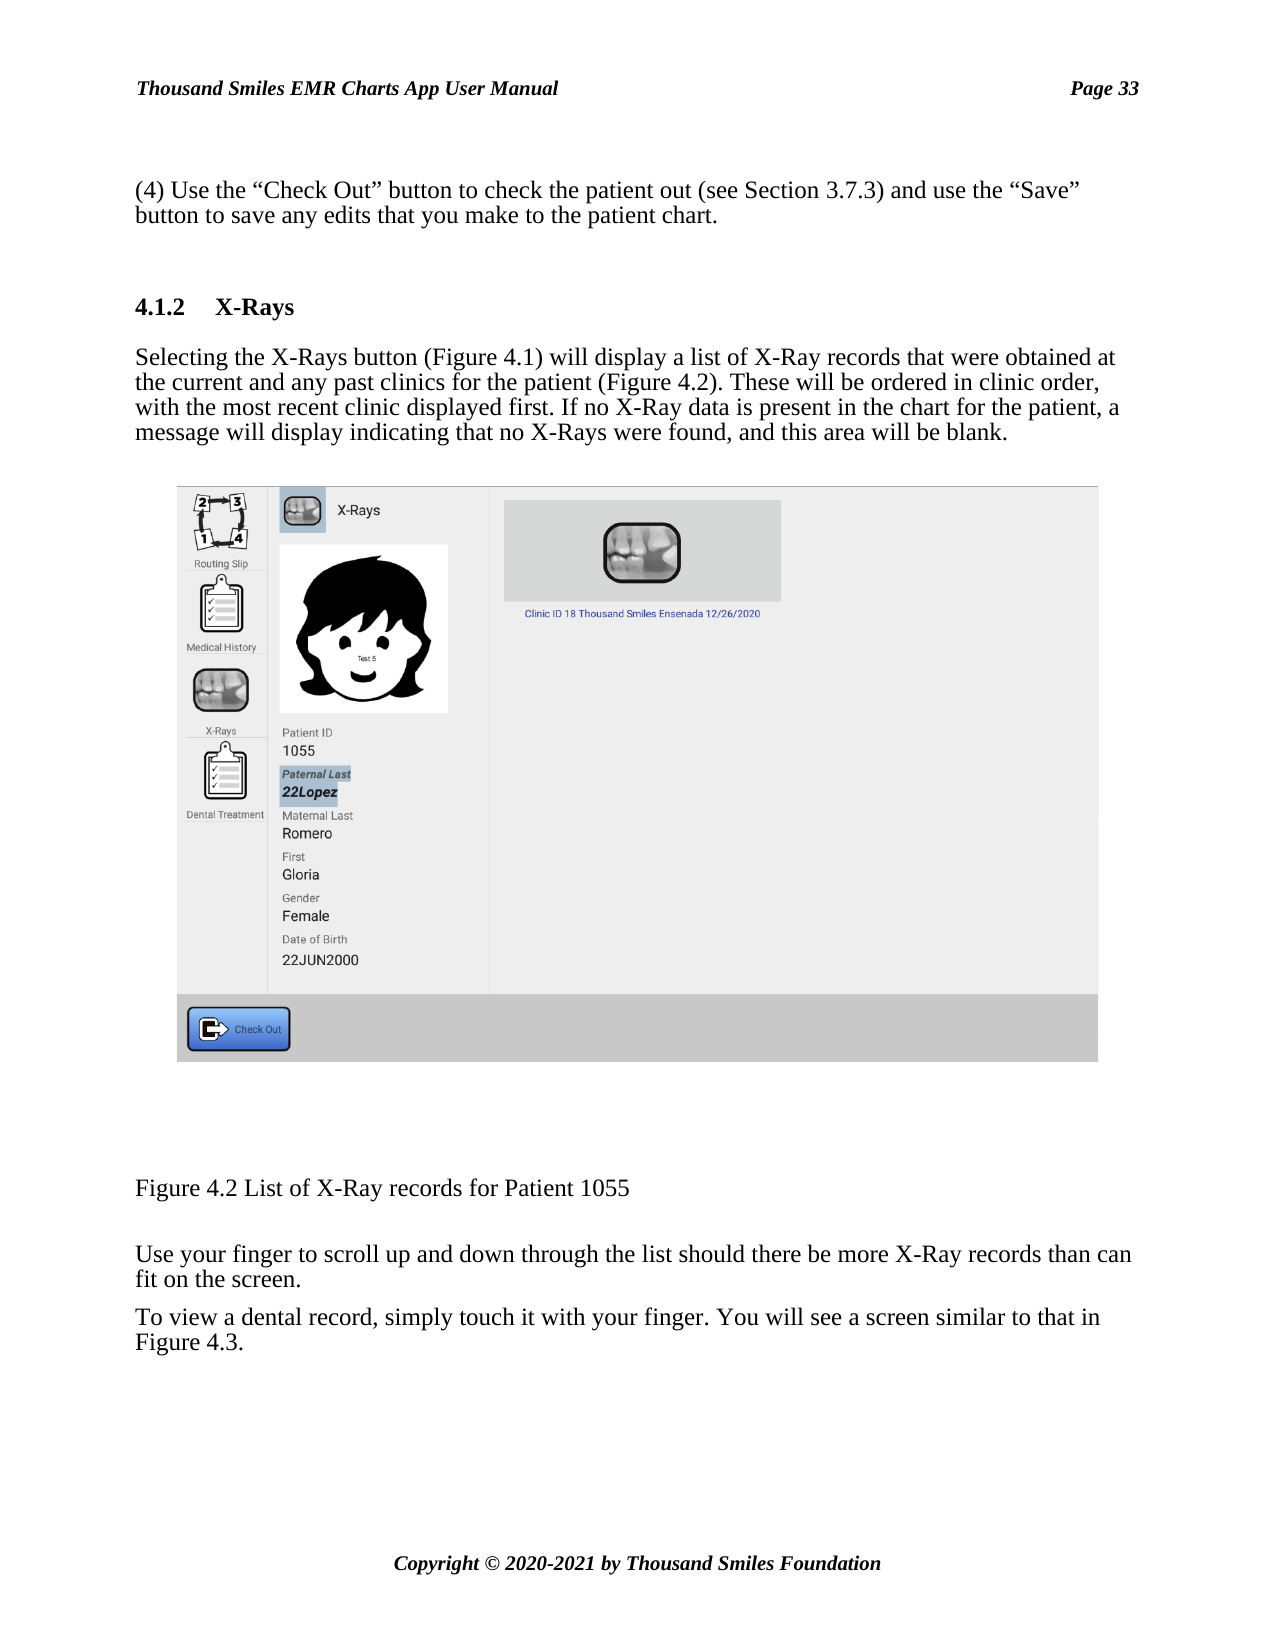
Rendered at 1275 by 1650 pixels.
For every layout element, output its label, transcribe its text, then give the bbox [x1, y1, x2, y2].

text To view a dental record, simply touch it with your finger. You will see a screen similar to that in Figure 4.3. [135, 1305, 1140, 1355]
text (4) Use the “Check Out” button to check the patient out (see Section 3.7.3) and use the “Save” button to save any edits that you make to the patient chart. [135, 179, 1140, 229]
text Figure 4.2 List of X-Ray records for Patient 1055 [135, 1176, 1140, 1201]
text Selecting the X-Rays button (Figure 4.1) will display a list of X-Ray records that were obtained at the current and any past clinics for the patient (Figure 4.2). These will be ordered in clinic order, with the most recent clinic displayed first. If no X-Ray data is present in the chart for the patient, a message will display indicating that no X-Rays were found, and this area will be blank. [135, 345, 1140, 445]
subtitle X-Rays [135, 295, 1140, 320]
text Use your finger to scroll up and down through the list should there be more X-Ray records than can fit on the screen. [135, 1242, 1140, 1292]
picture [176, 486, 1099, 1062]
